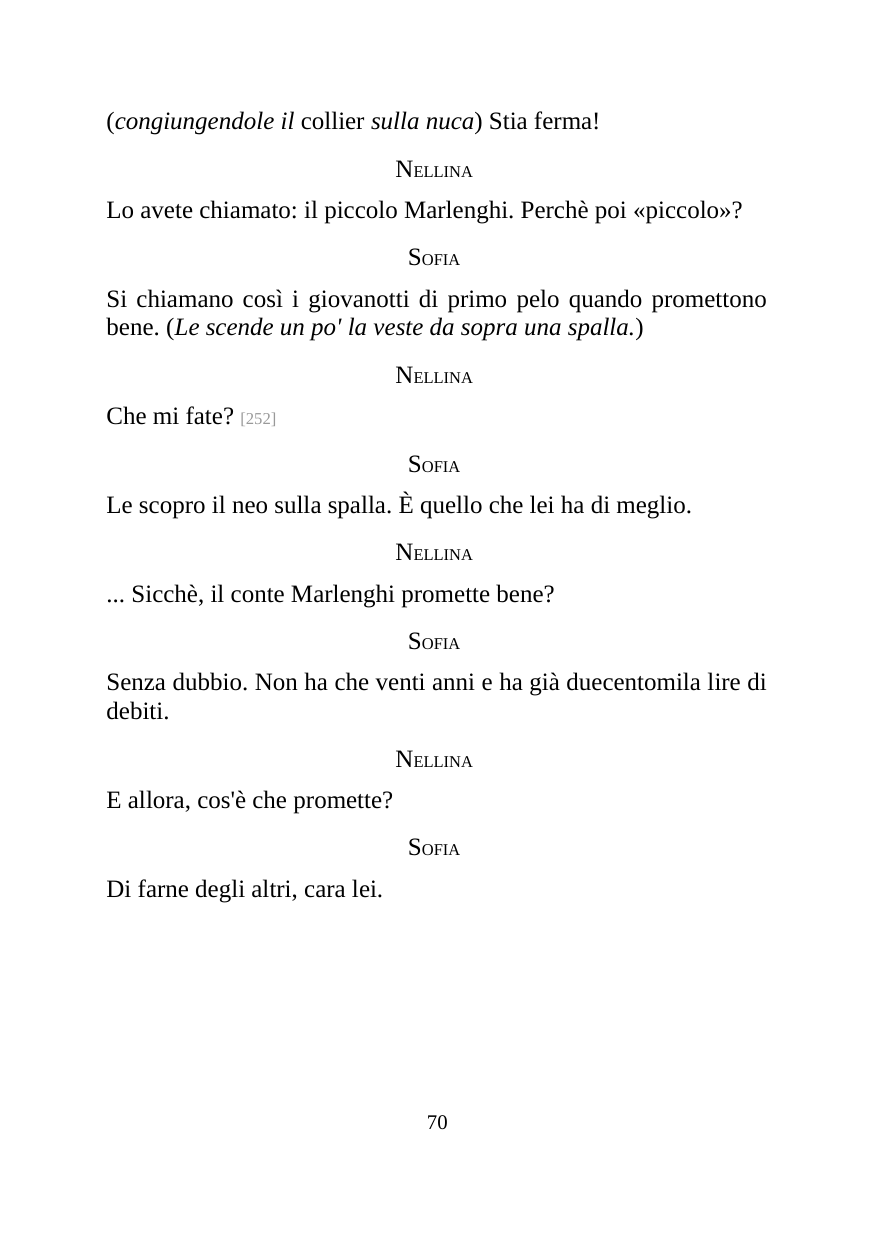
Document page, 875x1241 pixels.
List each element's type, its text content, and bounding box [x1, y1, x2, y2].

text ... Sicchè, il conte Marlenghi promette bene? [106, 579, 768, 607]
text Sofia [106, 832, 768, 861]
text Che mi fate? [252] [106, 401, 768, 430]
text Sofia [106, 242, 768, 271]
text Le scopro il neo sulla spalla. È quello che lei ha di meglio. [106, 490, 768, 519]
text Si chiamano così i giovanotti di primo pelo quando promettono bene. (Le scende un po' la veste da sopra una spalla.) [106, 284, 768, 341]
text Sofia [106, 626, 768, 655]
text E allora, cos'è che promette? [106, 785, 768, 814]
text Sofia [106, 449, 768, 477]
text Nellina [106, 154, 768, 182]
text Lo avete chiamato: il piccolo Marlenghi. Perchè poi «piccolo»? [106, 195, 768, 224]
text Nellina [106, 537, 768, 566]
text Nellina [106, 360, 768, 389]
text Nellina [106, 744, 768, 772]
text Di farne degli altri, cara lei. [106, 874, 768, 902]
text Senza dubbio. Non ha che venti anni e ha già duecentomila lire di debiti. [106, 667, 768, 725]
text (congiungendole il collier sulla nuca) Stia ferma! [106, 106, 768, 135]
